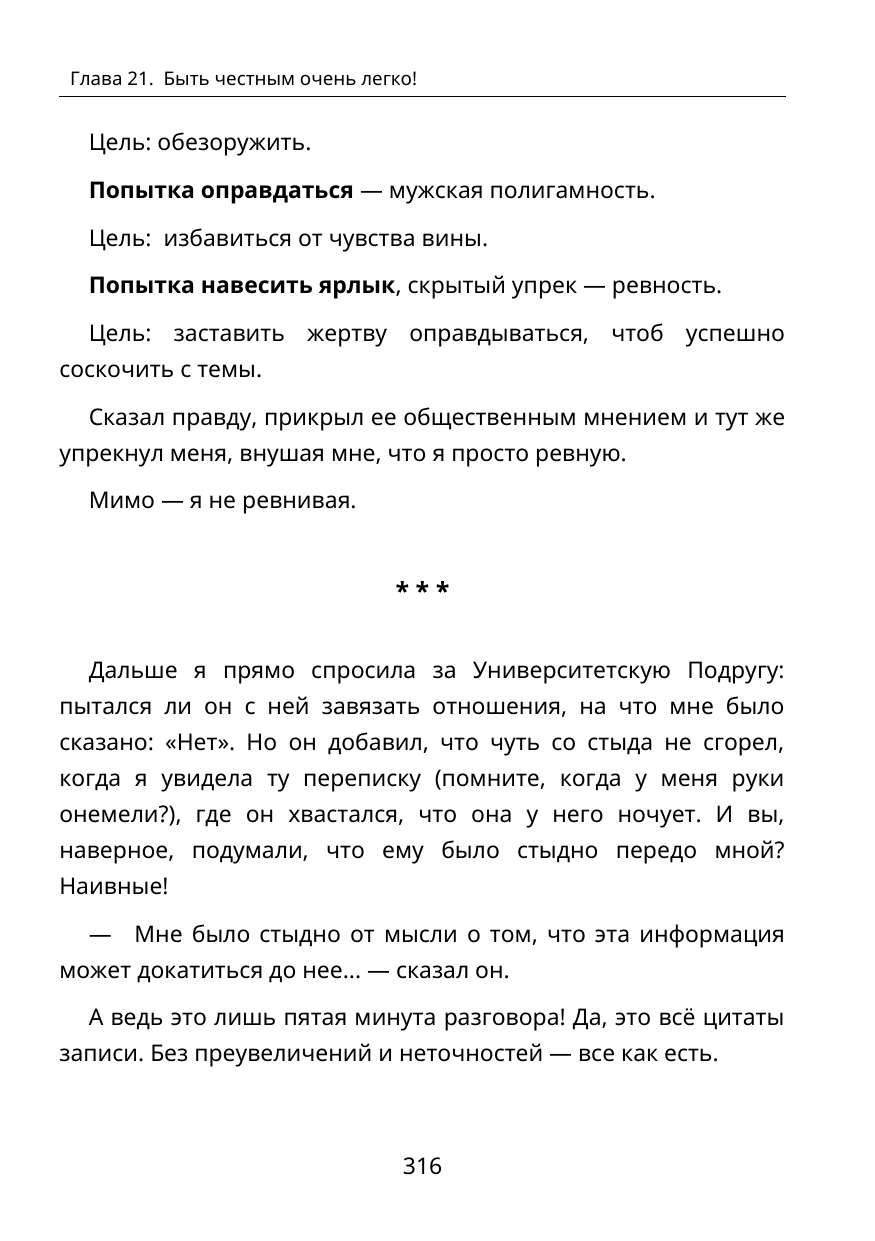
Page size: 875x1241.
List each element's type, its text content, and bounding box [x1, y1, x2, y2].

text Попытка оправдаться — мужская полигамность. [59, 174, 786, 205]
text Цель: обезоружить. [59, 126, 786, 157]
text Сказал правду, прикрыл ее общественным мнением и тут же упрекнул меня, внушая мне, что я просто ревную. [59, 401, 786, 468]
list Мне было стыдно от мысли о том, что эта информация может докатиться до нее... — сказал он. [59, 918, 786, 985]
text А ведь это лишь пятая минута разговора! Да, это всё цитаты записи. Без преувеличений и неточностей — все как есть. [59, 1001, 786, 1068]
text Цель: заставить жертву оправдываться, чтоб успешно соскочить с темы. [59, 317, 786, 384]
text Цель: избавиться от чувства вины. [59, 221, 786, 253]
text Мимо — я не ревнивая. [59, 484, 786, 515]
subtitle * * * [59, 573, 786, 608]
text Дальше я прямо спросила за Университетскую Подругу: пытался ли он с ней завязать отношения, на что мне было сказано: «Нет». Но он добавил, что чуть со стыда не сгорел, когда я увидела ту переписку (помните, когда у меня руки онемели?), где он хвастался, что она у него ночует. И вы, наверное, подумали, что ему было стыдно передо мной? Наивные! [59, 654, 786, 901]
text Попытка навесить ярлык, скрытый упрек — ревность. [59, 269, 786, 300]
